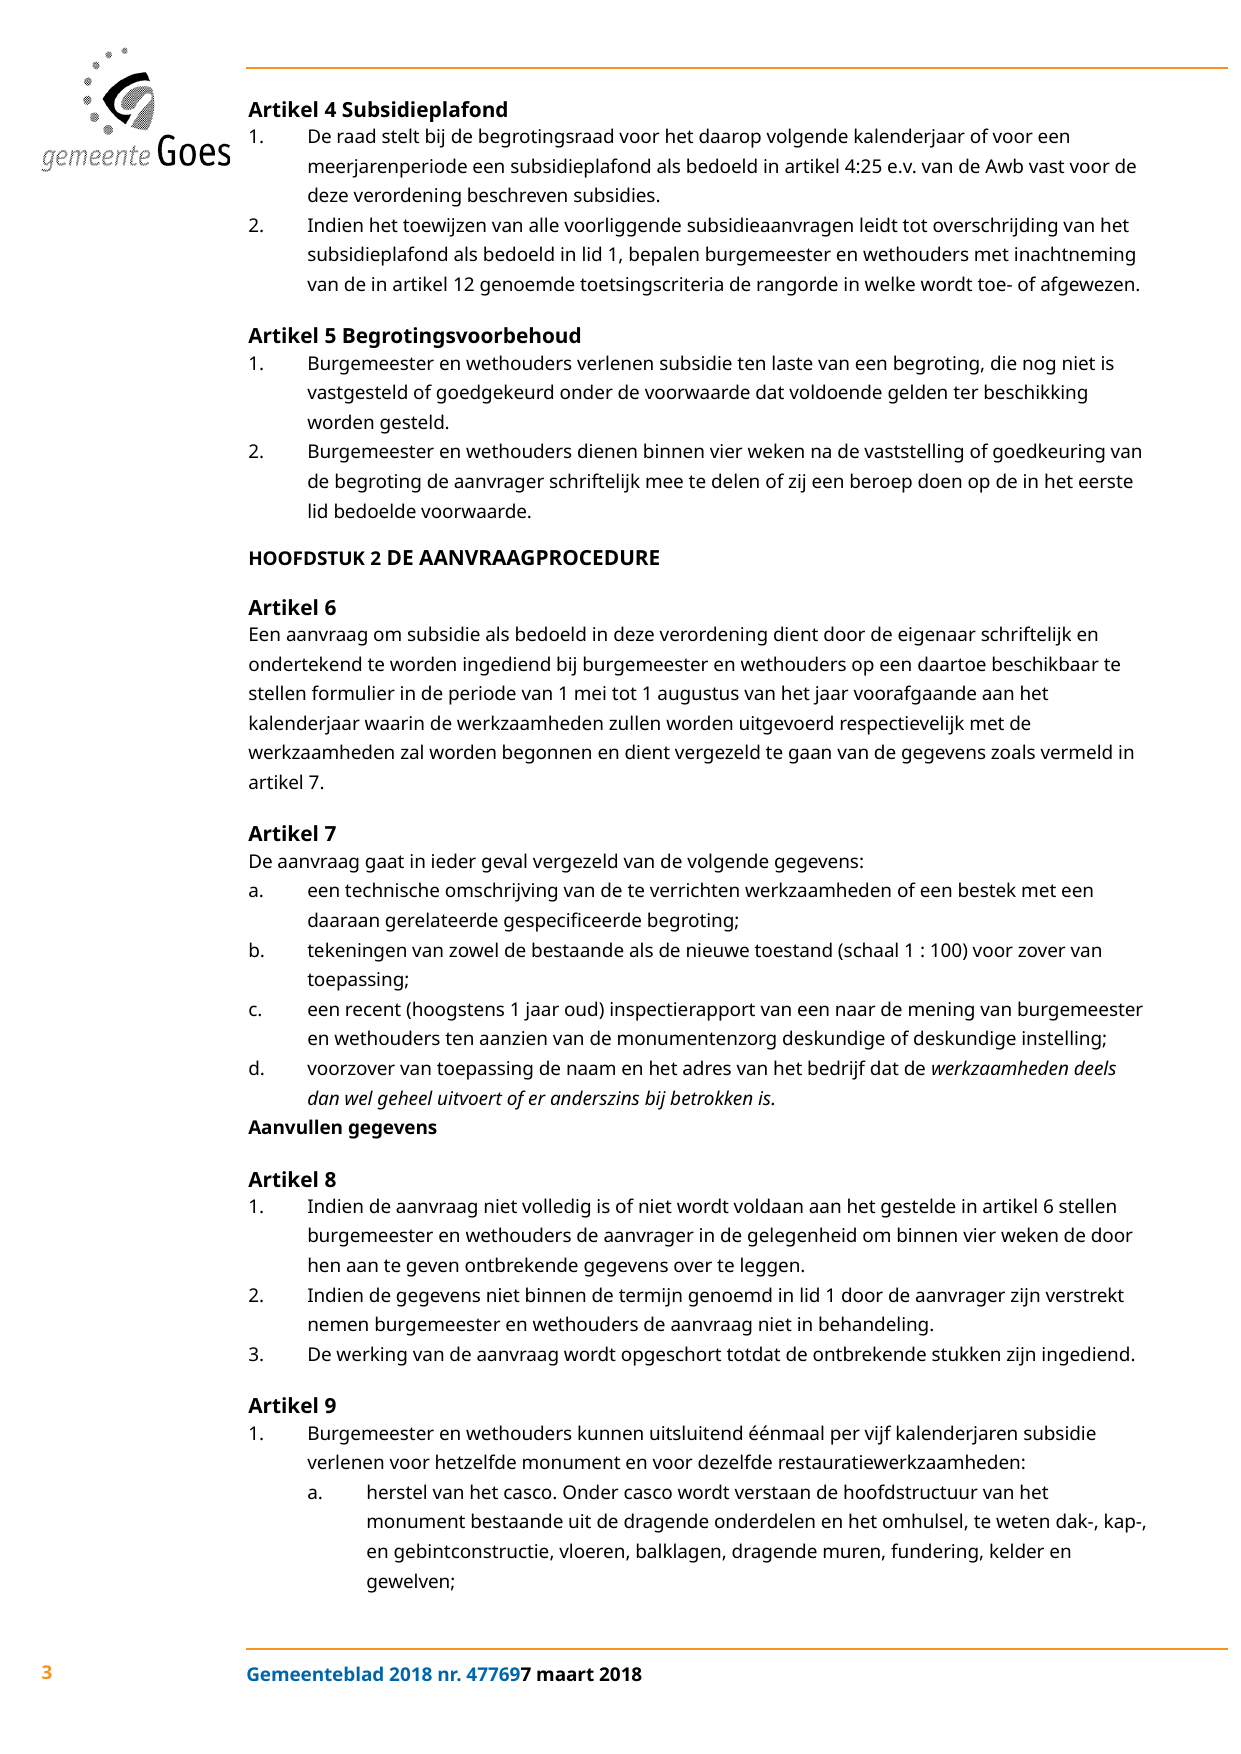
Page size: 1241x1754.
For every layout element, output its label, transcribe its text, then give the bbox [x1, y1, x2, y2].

list Burgemeester en wethouders verlenen subsidie ten laste van een begroting, die nog niet is vastgesteld of goedgekeurd onder de voorwaarde dat voldoende gelden ter beschikking worden gesteld. [248, 350, 1152, 435]
text Artikel 5 Begrotingsvoorbehoud [248, 322, 1152, 350]
text Een aanvraag om subsidie als bedoeld in deze verordening dient door de eigenaar schriftelijk en ondertekend te worden ingediend bij burgemeester en wethouders op een daartoe beschikbaar te stellen formulier in de periode van 1 mei tot 1 augustus van het jaar voorafgaande aan het kalenderjaar waarin de werkzaamheden zullen worden uitgevoerd respectievelijk met de werkzaamheden zal worden begonnen en dient vergezeld te gaan van de gegevens zoals vermeld in artikel 7. [248, 621, 1152, 795]
list een technische omschrijving van de te verrichten werkzaamheden of een bestek met een daaraan gerelateerde gespecificeerde begroting; [248, 878, 1152, 933]
text Artikel 9 [248, 1391, 1152, 1420]
text De aanvraag gaat in ieder geval vergezeld van de volgende gegevens: [248, 848, 1152, 874]
list Burgemeester en wethouders dienen binnen vier weken na de vaststelling of goedkeuring van de begroting de aanvrager schriftelijk mee te delen of zij een beroep doen op de in het eerste lid bedoelde voorwaarde. [248, 439, 1152, 524]
list Burgemeester en wethouders kunnen uitsluitend éénmaal per vijf kalenderjaren subsidie verlenen voor hetzelfde monument en voor dezelfde restauratiewerkzaamheden: [248, 1420, 1152, 1475]
text Aanvullen gegevens [248, 1114, 1152, 1140]
list Indien de aanvraag niet volledig is of niet wordt voldaan aan het gestelde in artikel 6 stellen burgemeester en wethouders de aanvrager in de gelegenheid om binnen vier weken de door hen aan te geven ontbrekende gegevens over te leggen. [248, 1193, 1152, 1278]
list Indien het toewijzen van alle voorliggende subsidieaanvragen leidt tot overschrijding van het subsidieplafond als bedoeld in lid 1, bepalen burgemeester en wethouders met inachtneming van de in artikel 12 genoemde toetsingscriteria de rangorde in welke wordt toe- of afgewezen. [248, 212, 1152, 297]
text Artikel 7 [248, 819, 1152, 848]
list De werking van de aanvraag wordt opgeschort totdat de ontbrekende stukken zijn ingediend. [248, 1341, 1152, 1367]
list voorzover van toepassing de naam en het adres van het bedrijf dat de werkzaamheden deels dan wel geheel uitvoert of er anderszins bij betrokken is. [248, 1055, 1152, 1110]
text Artikel 6 [248, 593, 1152, 621]
list tekeningen van zowel de bestaande als de nieuwe toestand (schaal 1 : 100) voor zover van toepassing; [248, 937, 1152, 992]
list Indien de gegevens niet binnen de termijn genoemd in lid 1 door de aanvrager zijn verstrekt nemen burgemeester en wethouders de aanvraag niet in behandeling. [248, 1282, 1152, 1337]
text Artikel 4 Subsidieplafond [248, 95, 1152, 123]
list een recent (hoogstens 1 jaar oud) inspectierapport van een naar de mening van burgemeester en wethouders ten aanzien van de monumentenzorg deskundige of deskundige instelling; [248, 996, 1152, 1051]
text Artikel 8 [248, 1165, 1152, 1193]
text HOOFDSTUK 2 DE AANVRAAGPROCEDURE [248, 543, 1152, 572]
list De raad stelt bij de begrotingsraad voor het daarop volgende kalenderjaar of voor een meerjarenperiode een subsidieplafond als bedoeld in artikel 4:25 e.v. van de Awb vast voor de deze verordening beschreven subsidies. [248, 123, 1152, 208]
picture [41, 47, 231, 172]
list herstel van het casco. Onder casco wordt verstaan de hoofdstructuur van het monument bestaande uit de dragende onderdelen en het omhulsel, te weten dak-, kap-, en gebintconstructie, vloeren, balklagen, dragende muren, fundering, kelder en gewelven; [307, 1479, 1152, 1593]
